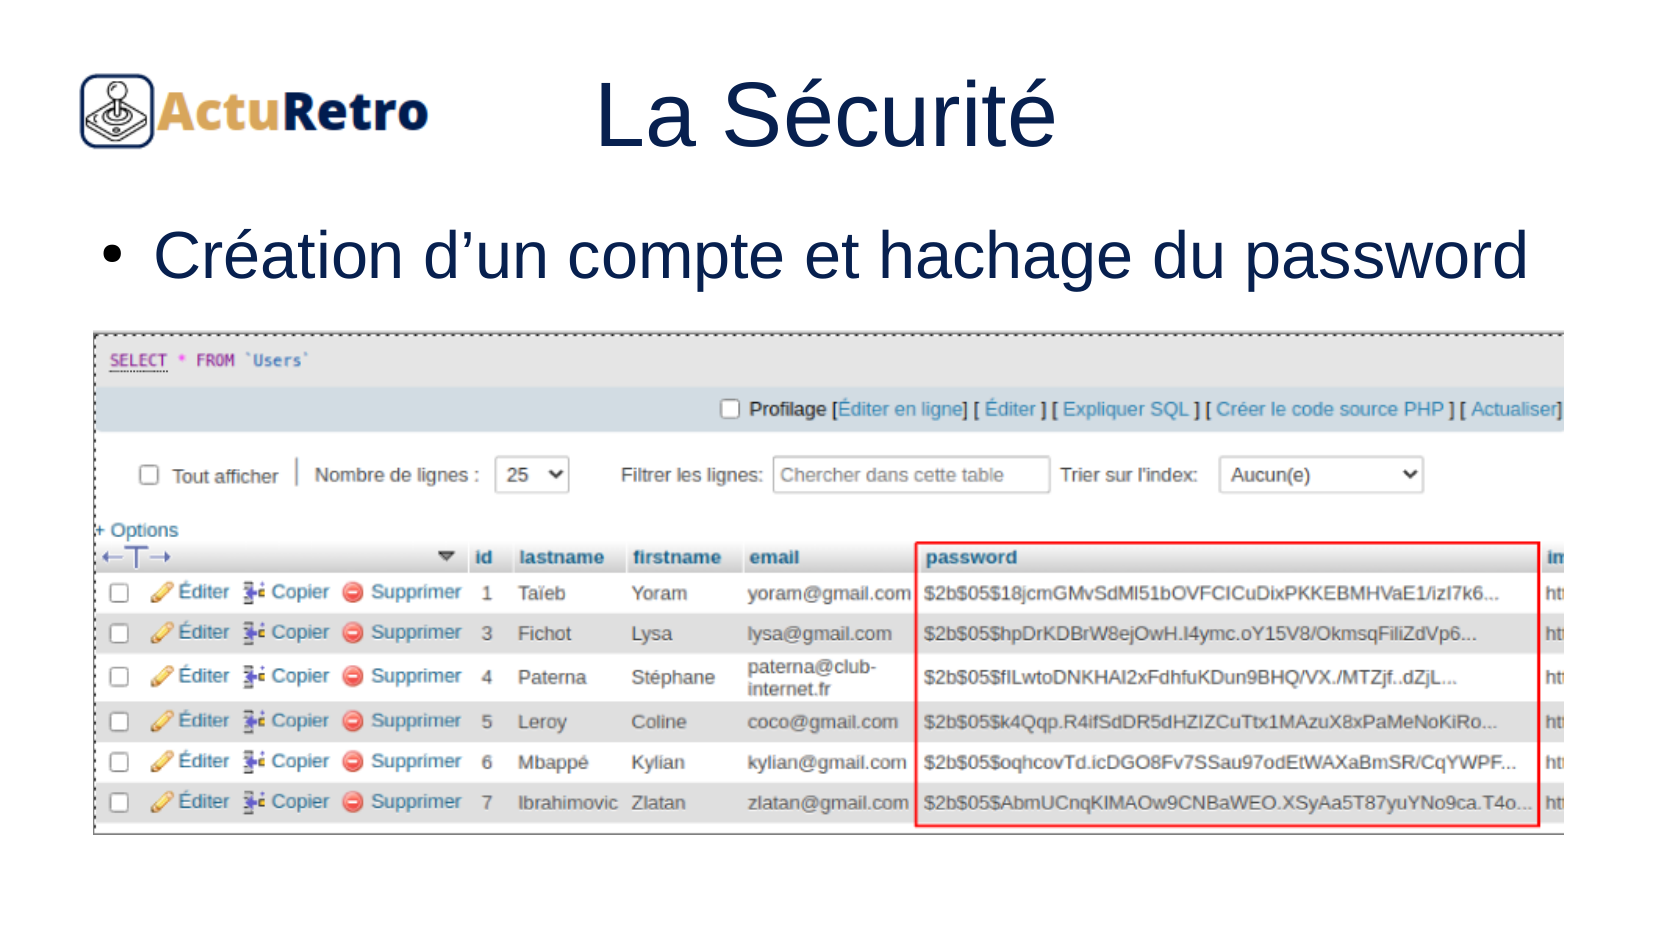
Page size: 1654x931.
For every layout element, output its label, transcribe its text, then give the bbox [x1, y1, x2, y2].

picture [75, 69, 434, 154]
title La Sécurité [82, 37, 1571, 193]
list Création d’un compte et hachage du password [82, 217, 1571, 293]
picture [93, 330, 1564, 835]
